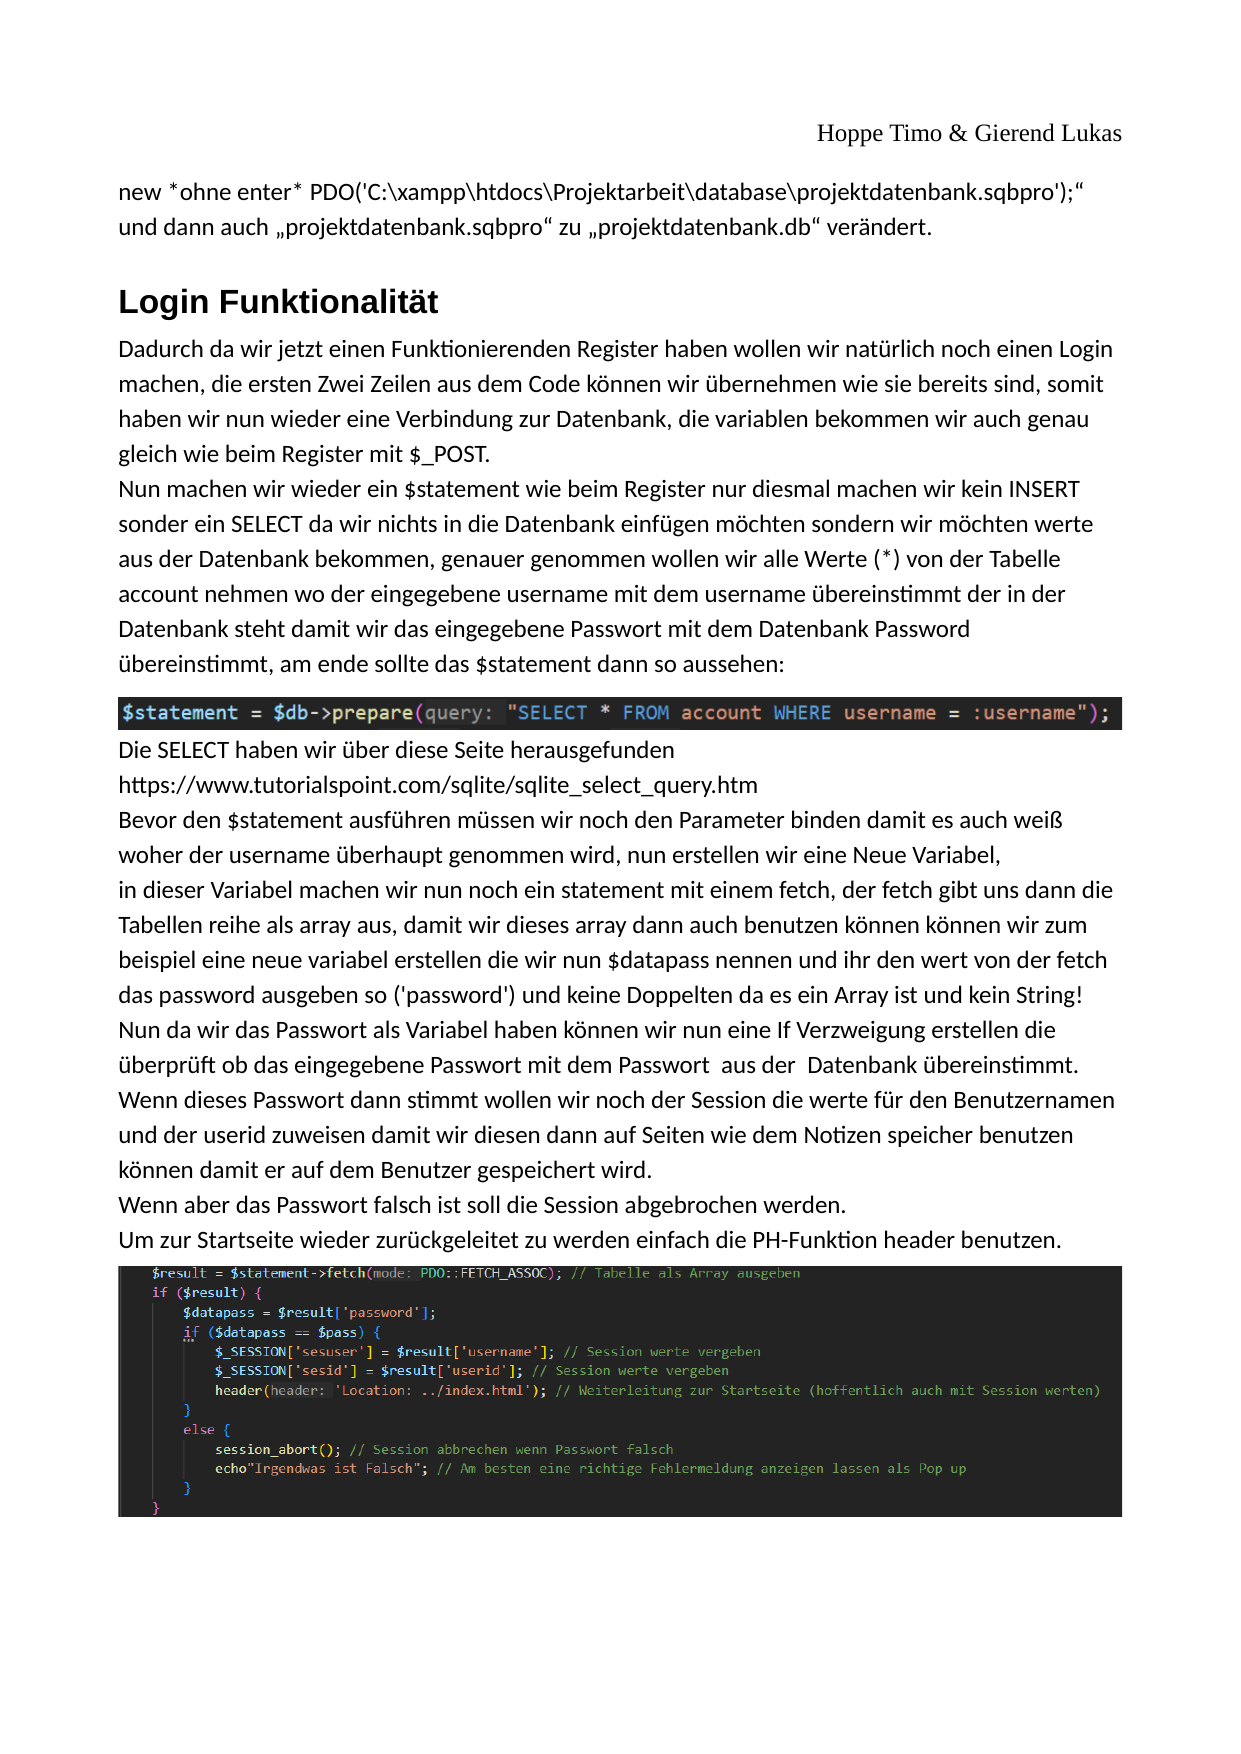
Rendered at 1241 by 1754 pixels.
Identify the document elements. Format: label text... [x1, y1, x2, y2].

text [118, 1517, 1122, 1547]
subtitle Login Funktionalität [118, 282, 1122, 320]
picture [118, 697, 1123, 730]
picture [118, 1266, 1123, 1517]
text Dadurch da wir jetzt einen Funktionierenden Register haben wollen wir natürlich noch einen Login machen, die ersten Zwei Zeilen aus dem Code können wir übernehmen wie sie bereits sind, somit haben wir nun wieder eine Verbindung zur Datenbank, die variablen bekommen wir auch genau gleich wie beim Register mit $_POST. Nun machen wir wieder ein $statement wie beim Register nur diesmal machen wir kein INSERT sonder ein SELECT da wir nichts in die Datenbank einfügen möchten sondern wir möchten werte aus der Datenbank bekommen, genauer genommen wollen wir alle Werte (*) von der Tabelle account nehmen wo der eingegebene username mit dem username übereinstimmt der in der Datenbank steht damit wir das eingegebene Passwort mit dem Datenbank Password übereinstimmt, am ende sollte das $statement dann so aussehen: [118, 333, 1122, 678]
text Die SELECT haben wir über diese Seite herausgefunden https://www.tutorialspoint.com/sqlite/sqlite_select_query.htm Bevor den $statement ausführen müssen wir noch den Parameter binden damit es auch weiß woher der username überhaupt genommen wird, nun erstellen wir eine Neue Variabel, in dieser Variabel machen wir nun noch ein statement mit einem fetch, der fetch gibt uns dann die Tabellen reihe als array aus, damit wir dieses array dann auch benutzen können können wir zum beispiel eine neue variabel erstellen die wir nun $datapass nennen und ihr den wert von der fetch das password ausgeben so ('password') und keine Doppelten da es ein Array ist und kein String! Nun da wir das Passwort als Variabel haben können wir nun eine If Verzweigung erstellen die überprüft ob das eingegebene Passwort mit dem Passwort aus der Datenbank übereinstimmt. Wenn dieses Passwort dann stimmt wollen wir noch der Session die werte für den Benutzernamen und der userid zuweisen damit wir diesen dann auf Seiten wie dem Notizen speicher benutzen können damit er auf dem Benutzer gespeichert wird. Wenn aber das Passwort falsch ist soll die Session abgebrochen werden. Um zur Startseite wieder zurückgeleitet zu werden einfach die PH-Funktion header benutzen. [118, 730, 1122, 1266]
text new *ohne enter* PDO('C:\xampp\htdocs\Projektarbeit\database\projektdatenbank.sqbpro');“ und dann auch „projektdatenbank.sqbpro“ zu „projektdatenbank.db“ verändert. [118, 176, 1122, 242]
